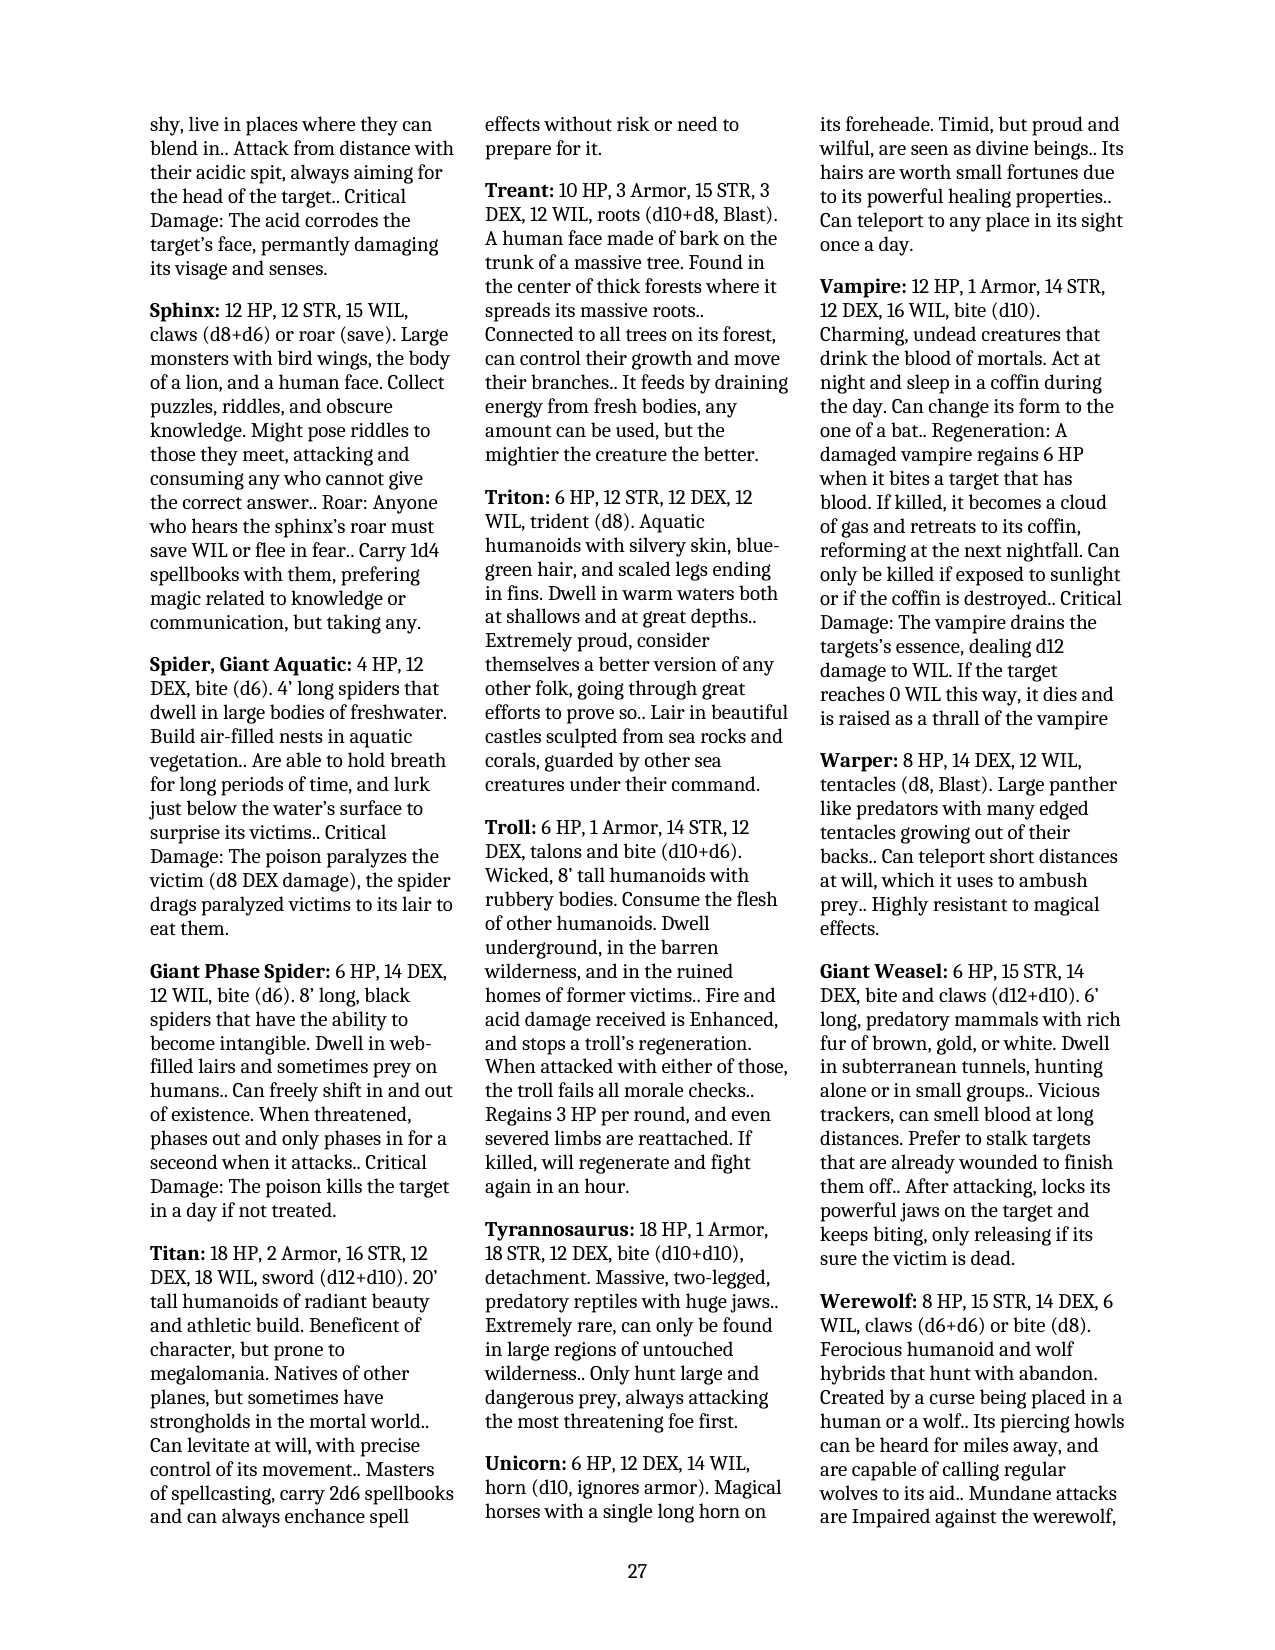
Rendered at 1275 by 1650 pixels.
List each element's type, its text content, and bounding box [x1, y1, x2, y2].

text Vampire: 12 HP, 1 Armor, 14 STR, 12 DEX, 16 WIL, bite (d10). Charming, undead creatures that drink the blood of mortals. Act at night and sleep in a coffin during the day. Can change its form to the one of a bat.. Regeneration: A damaged vampire regains 6 HP when it bites a target that has blood. If killed, it becomes a cloud of gas and retreats to its coffin, reforming at the next nightfall. Can only be killed if exposed to sunlight or if the coffin is destroyed.. Critical Damage: The vampire drains the targets’s essence, dealing d12 damage to WIL. If the target reaches 0 WIL this way, it dies and is raised as a thrall of the vampire [820, 275, 1125, 730]
text Sphinx: 12 HP, 12 STR, 15 WIL, claws (d8+d6) or roar (save). Large monsters with bird wings, the body of a lion, and a human face. Collect puzzles, riddles, and obscure knowledge. Might pose riddles to those they meet, attacking and consuming any who cannot give the correct answer.. Roar: Anyone who hears the sphinx’s roar must save WIL or flee in fear.. Carry 1d4 spellbooks with them, prefering magic related to knowledge or communication, but taking any. [150, 299, 455, 634]
text Spider, Giant Aquatic: 4 HP, 12 DEX, bite (d6). 4’ long spiders that dwell in large bodies of freshwater. Build air-filled nests in aquatic vegetation.. Are able to hold breath for long periods of time, and lurk just below the water’s surface to surprise its victims.. Critical Damage: The poison paralyzes the victim (d8 DEX damage), the spider drags paralyzed victims to its lair to eat them. [150, 653, 455, 941]
text Unicorn: 6 HP, 12 DEX, 14 WIL, horn (d10, ignores armor). Magical horses with a single long horn on [485, 1452, 790, 1524]
text Treant: 10 HP, 3 Armor, 15 STR, 3 DEX, 12 WIL, roots (d10+d8, Blast). A human face made of bark on the trunk of a massive tree. Found in the center of thick forests where it spreads its massive roots.. Connected to all trees on its forest, can control their growth and move their branches.. It feeds by draining energy from fresh bodies, any amount can be used, but the mightier the creature the better. [485, 179, 790, 467]
text Warper: 8 HP, 14 DEX, 12 WIL, tentacles (d8, Blast). Large panther like predators with many edged tentacles growing out of their backs.. Can teleport short distances at will, which it uses to ambush prey.. Highly resistant to magical effects. [820, 749, 1125, 941]
text Triton: 6 HP, 12 STR, 12 DEX, 12 WIL, trident (d8). Aquatic humanoids with silvery skin, blue-green hair, and scaled legs ending in fins. Dwell in warm waters both at shallows and at great depths.. Extremely proud, consider themselves a better version of any other folk, going through great efforts to prove so.. Lair in beautiful castles sculpted from sea rocks and corals, guarded by other sea creatures under their command. [485, 485, 790, 797]
text shy, live in places where they can blend in.. Attack from distance with their acidic spit, always aiming for the head of the target.. Critical Damage: The acid corrodes the target’s face, permantly damaging its visage and senses. [150, 112, 455, 280]
text effects without risk or need to prepare for it. [485, 112, 790, 160]
text Troll: 6 HP, 1 Armor, 14 STR, 12 DEX, talons and bite (d10+d6). Wicked, 8’ tall humanoids with rubbery bodies. Consume the flesh of other humanoids. Dwell underground, in the barren wilderness, and in the ruined homes of former victims.. Fire and acid damage received is Enhanced, and stops a troll’s regeneration. When attacked with either of those, the troll fails all morale checks.. Regains 3 HP per round, and even severed limbs are reattached. If killed, will regenerate and fight again in an hour. [485, 816, 790, 1199]
text Giant Weasel: 6 HP, 15 STR, 14 DEX, bite and claws (d12+d10). 6’ long, predatory mammals with rich fur of brown, gold, or white. Dwell in subterranean tunnels, hunting alone or in small groups.. Vicious trackers, can smell blood at long distances. Prefer to stalk targets that are already wounded to finish them off.. After attacking, locks its powerful jaws on the target and keeps biting, only releasing if its sure the victim is dead. [820, 959, 1125, 1271]
text its foreheade. Timid, but proud and wilful, are seen as divine beings.. Its hairs are worth small fortunes due to its powerful healing properties.. Can teleport to any place in its sight once a day. [820, 112, 1125, 256]
text Giant Phase Spider: 6 HP, 14 DEX, 12 WIL, bite (d6). 8’ long, black spiders that have the ability to become intangible. Dwell in web-filled lairs and sometimes prey on humans.. Can freely shift in and out of existence. When threatened, phases out and only phases in for a seceond when it attacks.. Critical Damage: The poison kills the target in a day if not treated. [150, 959, 455, 1223]
text Titan: 18 HP, 2 Armor, 16 STR, 12 DEX, 18 WIL, sword (d12+d10). 20’ tall humanoids of radiant beauty and athletic build. Beneficent of character, but prone to megalomania. Natives of other planes, but sometimes have strongholds in the mortal world.. Can levitate at will, with precise control of its movement.. Masters of spellcasting, carry 2d6 spellbooks and can always enchance spell [150, 1242, 455, 1529]
text Tyrannosaurus: 18 HP, 1 Armor, 18 STR, 12 DEX, bite (d10+d10), detachment. Massive, two-legged, predatory reptiles with huge jaws.. Extremely rare, can only be found in large regions of untouched wilderness.. Only hunt large and dangerous prey, always attacking the most threatening foe first. [485, 1218, 790, 1433]
text Werewolf: 8 HP, 15 STR, 14 DEX, 6 WIL, claws (d6+d6) or bite (d8). Ferocious humanoid and wolf hybrids that hunt with abandon. Created by a curse being placed in a human or a wolf.. Its piercing howls can be heard for miles away, and are capable of calling regular wolves to its aid.. Mundane attacks are Impaired against the werewolf, [820, 1289, 1125, 1529]
